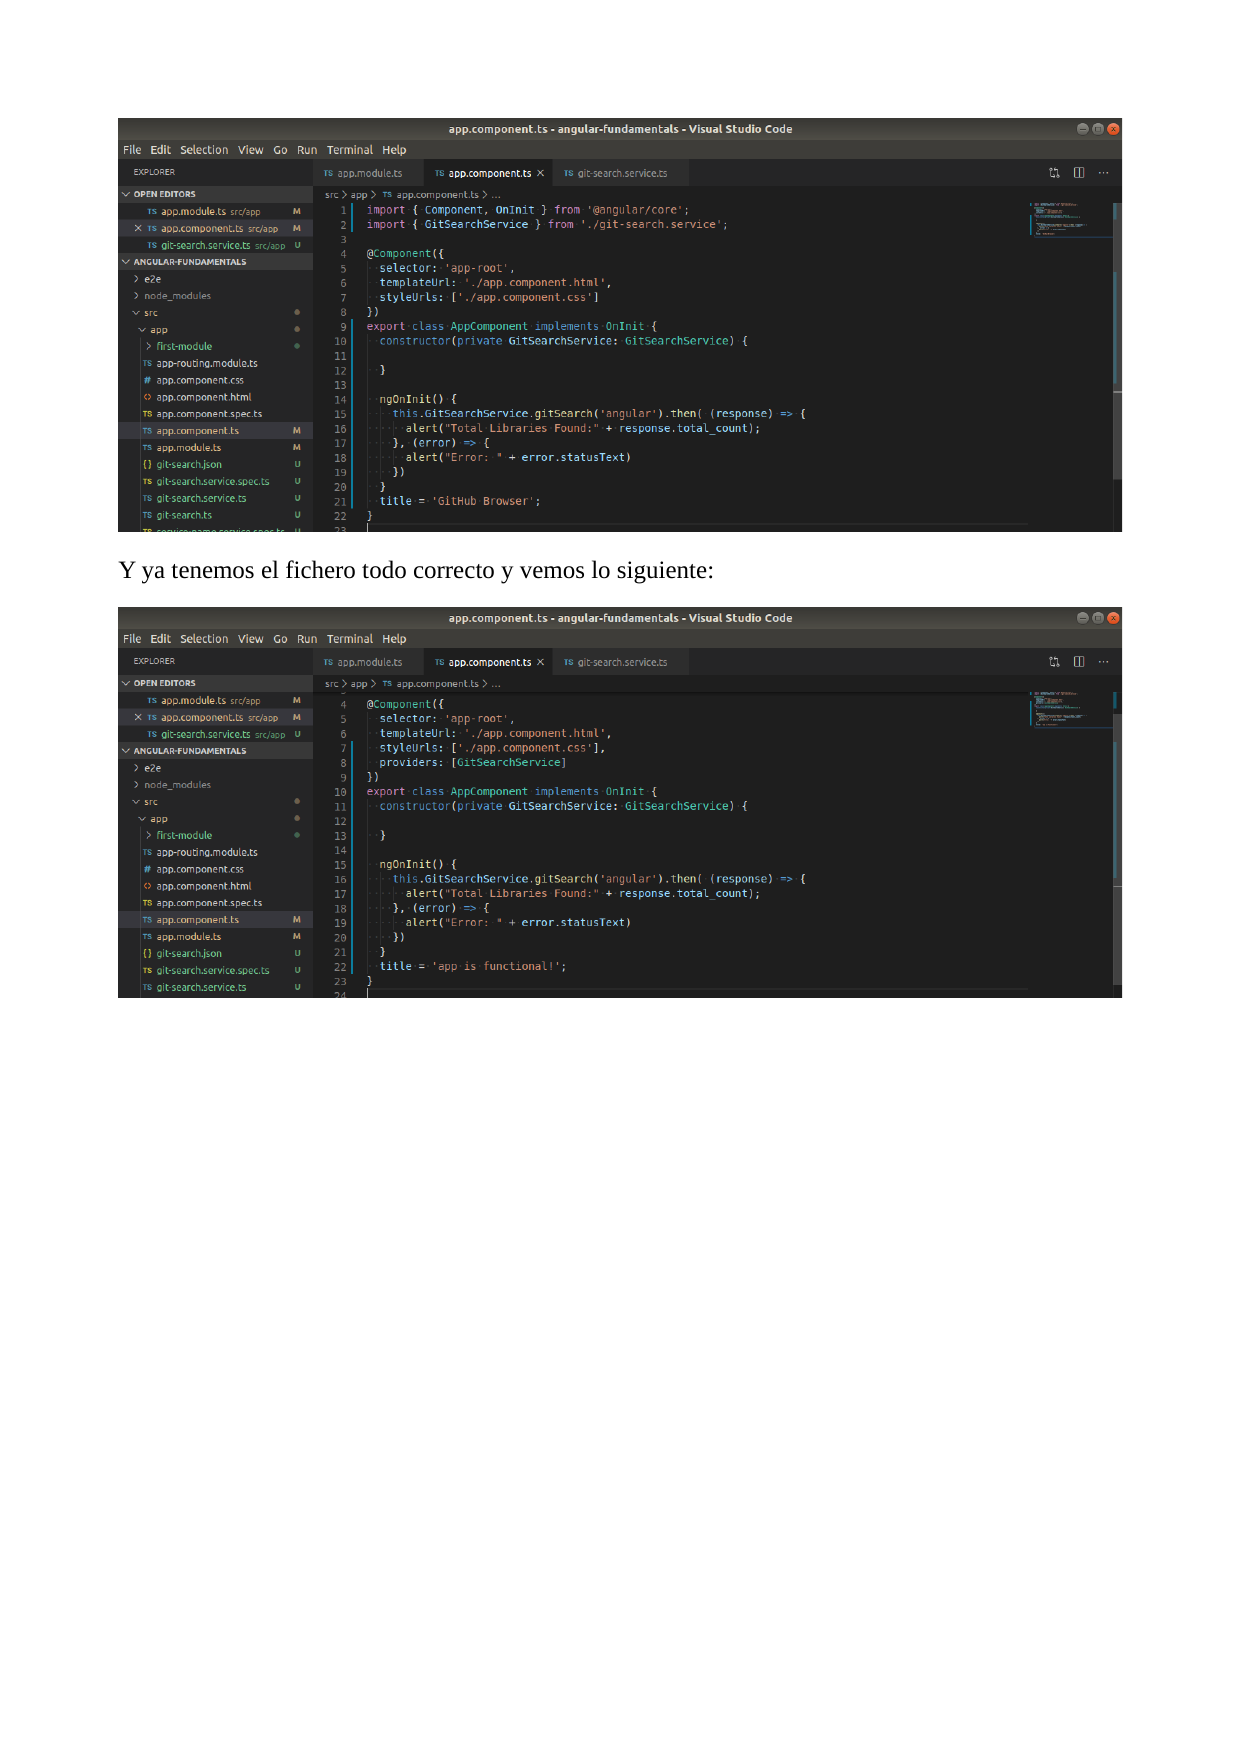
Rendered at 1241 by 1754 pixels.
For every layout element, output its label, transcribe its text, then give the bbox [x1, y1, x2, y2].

text Y ya tenemos el fichero todo correcto y vemos lo siguiente: [118, 555, 1122, 584]
picture [118, 607, 1123, 998]
picture [118, 118, 1123, 532]
